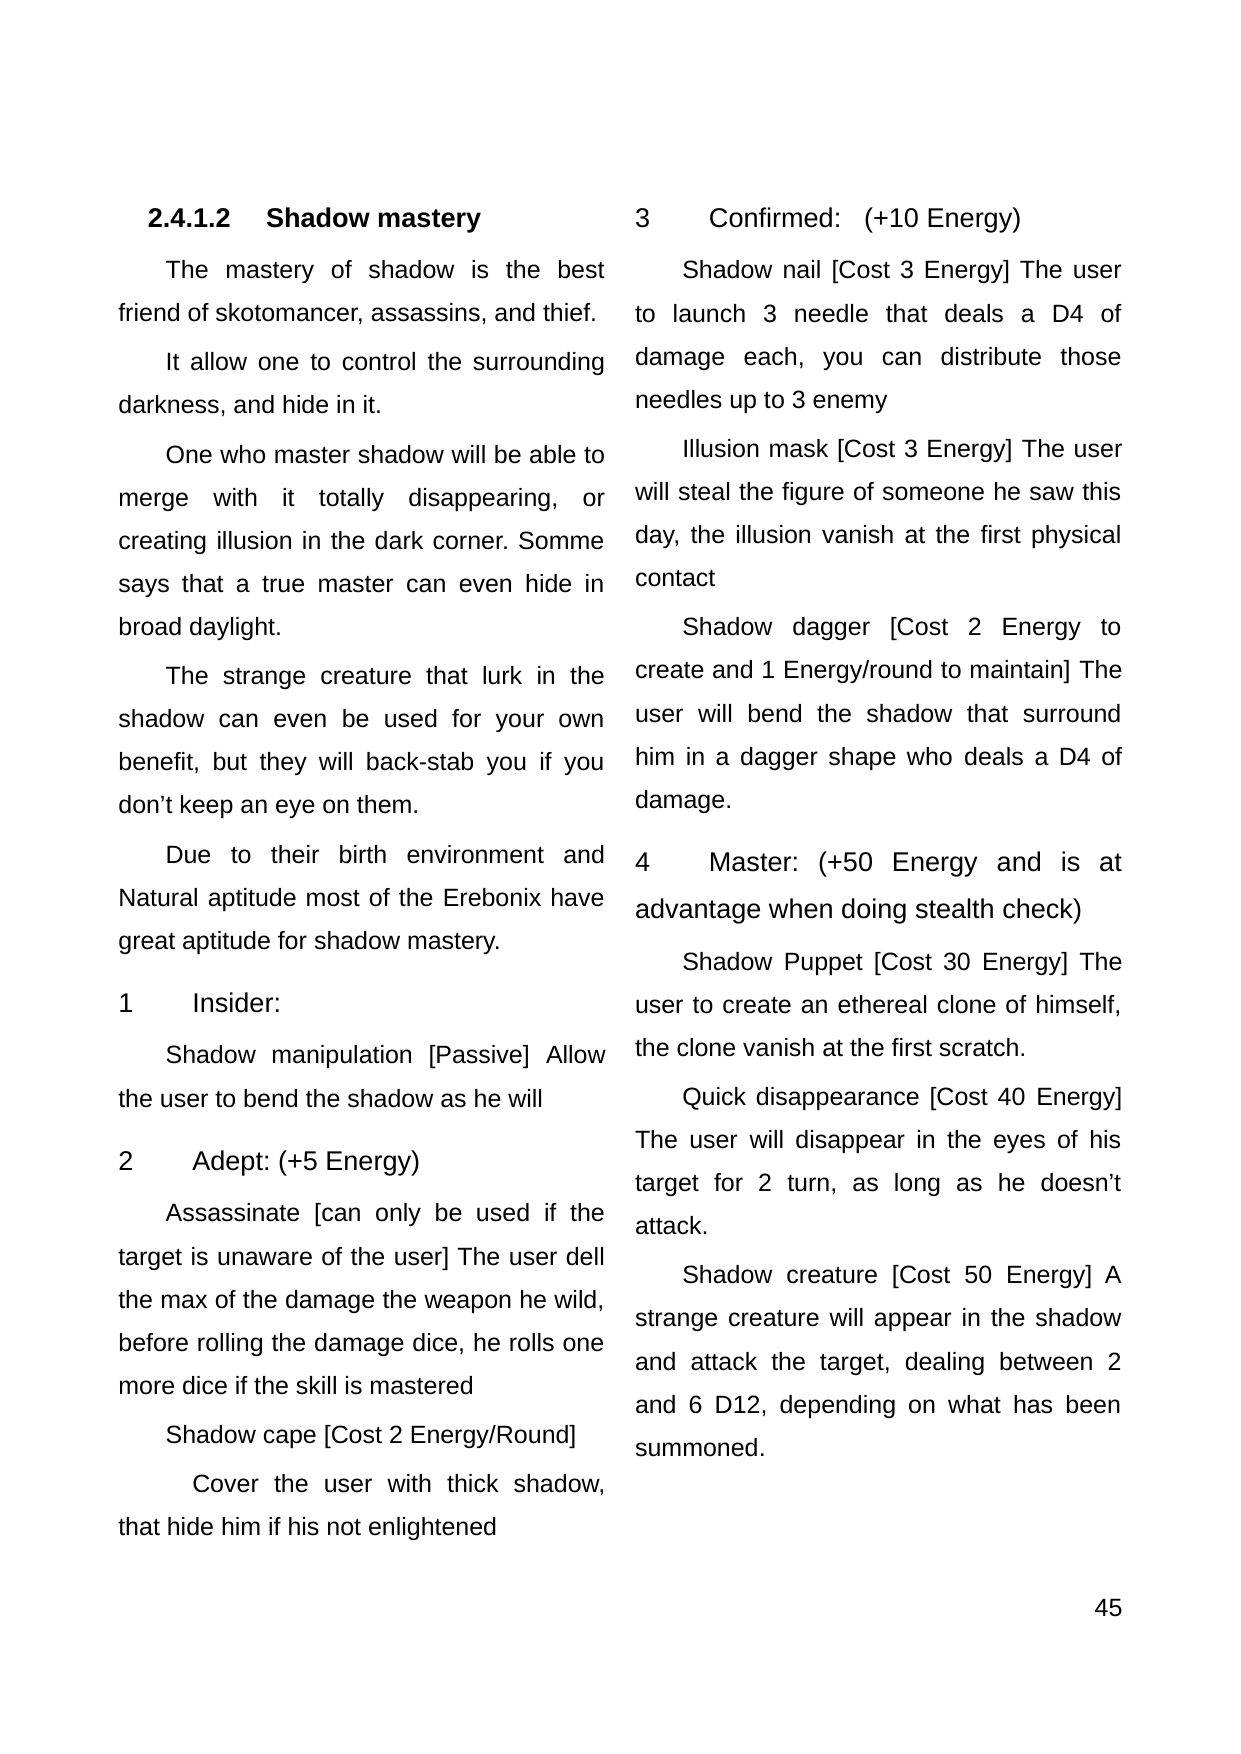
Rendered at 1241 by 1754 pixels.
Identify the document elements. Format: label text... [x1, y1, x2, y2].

subtitle Shadow mastery [118, 202, 605, 234]
subtitle Insider: [118, 987, 605, 1019]
text Quick disappearance [Cost 40 Energy] The user will disappear in the eyes of his target for 2 turn, as long as he doesn’t attack. [635, 1082, 1122, 1240]
text Shadow manipulation [Passive] Allow the user to bend the shadow as he will [118, 1041, 605, 1112]
text One who master shadow will be able to merge with it totally disappearing, or creating illusion in the dark corner. Somme says that a true master can even hide in broad daylight. [118, 439, 605, 641]
text Due to their birth environment and Natural aptitude most of the Erebonix have great aptitude for shadow mastery. [118, 839, 605, 954]
text The mastery of shadow is the best friend of skotomancer, assassins, and thief. [118, 255, 605, 327]
text It allow one to control the surrounding darkness, and hide in it. [118, 347, 605, 419]
text Cover the user with thick shadow, that hide him if his not enlightened [118, 1469, 605, 1541]
text Shadow Puppet [Cost 30 Energy] The user to create an ethereal clone of himself, the clone vanish at the first scratch. [635, 946, 1122, 1061]
text Illusion mask [Cost 3 Energy] The user will steal the figure of someone he saw this day, the illusion vanish at the first physical contact [635, 434, 1122, 592]
text Shadow nail [Cost 3 Energy] The user to launch 3 needle that deals a D4 of damage each, you can distribute those needles up to 3 enemy [635, 256, 1122, 414]
subtitle Adept: (+5 Energy) [118, 1145, 605, 1176]
subtitle Confirmed: (+10 Energy) [635, 202, 1122, 234]
text Shadow creature [Cost 50 Energy] A strange creature will appear in the shadow and attack the target, dealing between 2 and 6 D12, depending on what has been summoned. [635, 1260, 1122, 1461]
subtitle Master: (+50 Energy and is at advantage when doing stealth check) [635, 846, 1122, 924]
text Shadow dagger [Cost 2 Energy to create and 1 Energy/round to maintain] The user will bend the shadow that surround him in a dagger shape who deals a D4 of damage. [635, 612, 1122, 814]
text The strange creature that lurk in the shadow can even be used for your own benefit, but they will back-stab you if you don’t keep an eye on them. [118, 661, 605, 819]
text Assassinate [can only be used if the target is unaware of the user] The user dell the max of the damage the weapon he wild, before rolling the damage dice, he rolls one more dice if the skill is mastered [118, 1198, 605, 1399]
text Shadow cape [Cost 2 Energy/Round] [118, 1420, 605, 1449]
